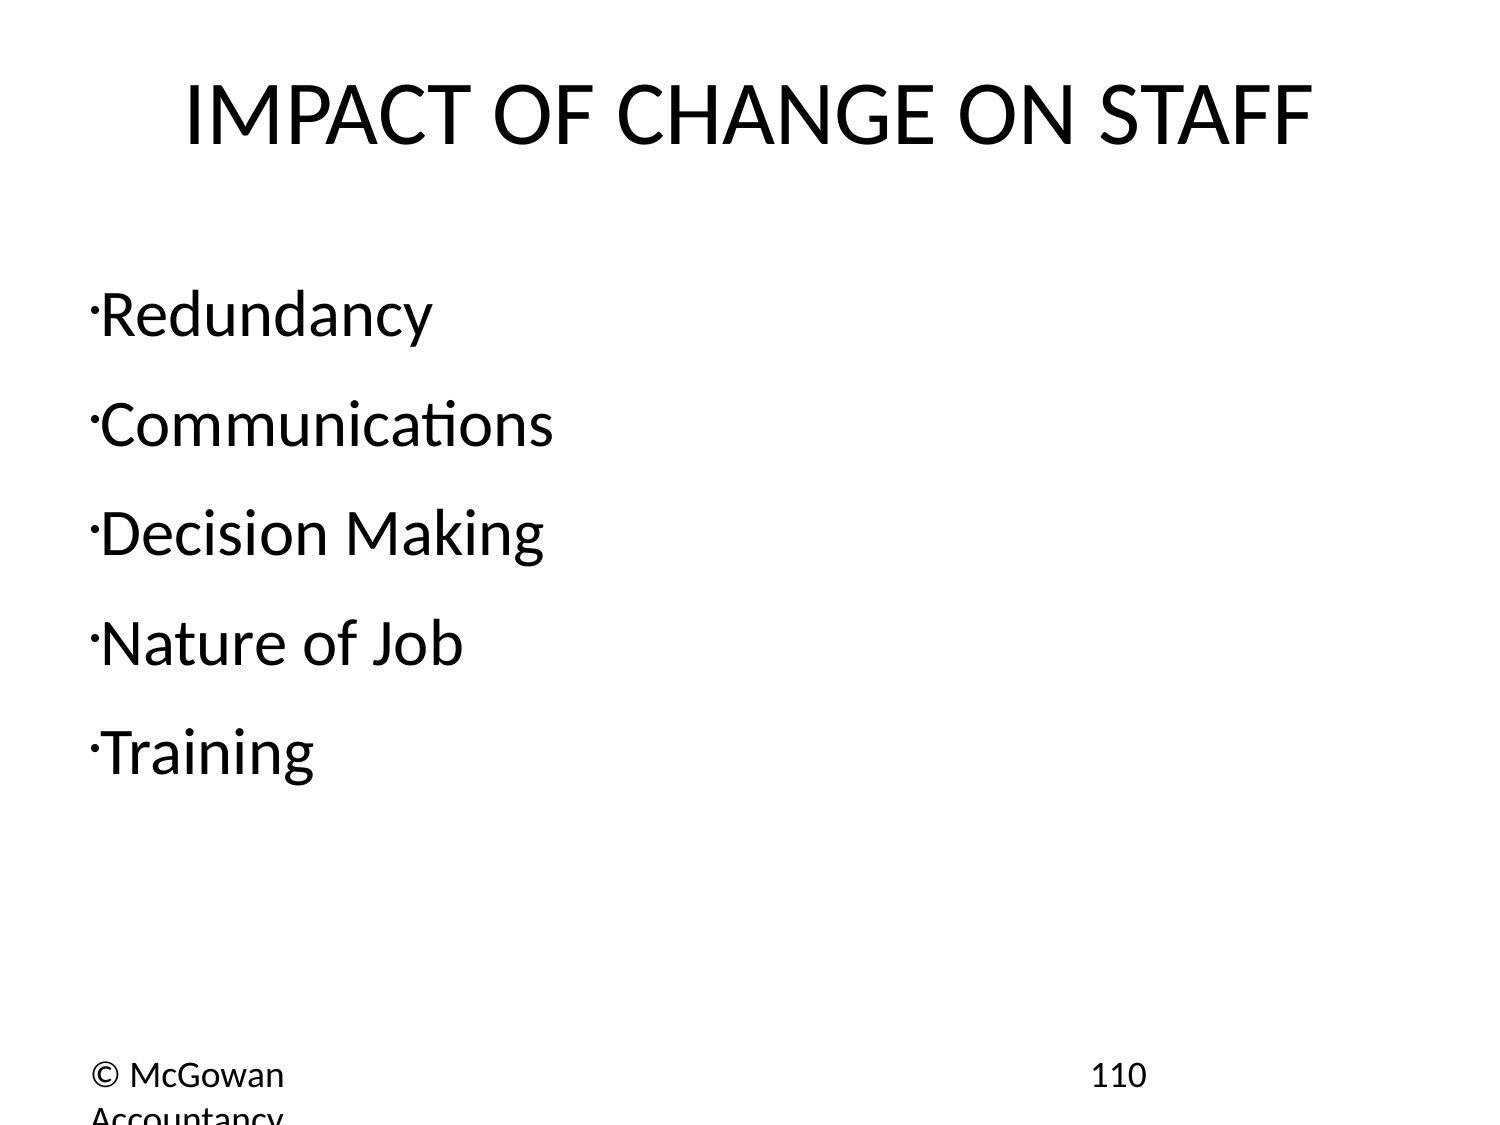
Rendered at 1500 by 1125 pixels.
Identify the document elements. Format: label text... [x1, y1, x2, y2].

title IMPACT OF CHANGE ON STAFF [75, 45, 1425, 233]
list Redundancy Communications Decision Making Nature of Job Training [75, 262, 1425, 1005]
text_box © McGowan Accountancy Services [75, 1042, 425, 1103]
text_box [1074, 1042, 1425, 1103]
